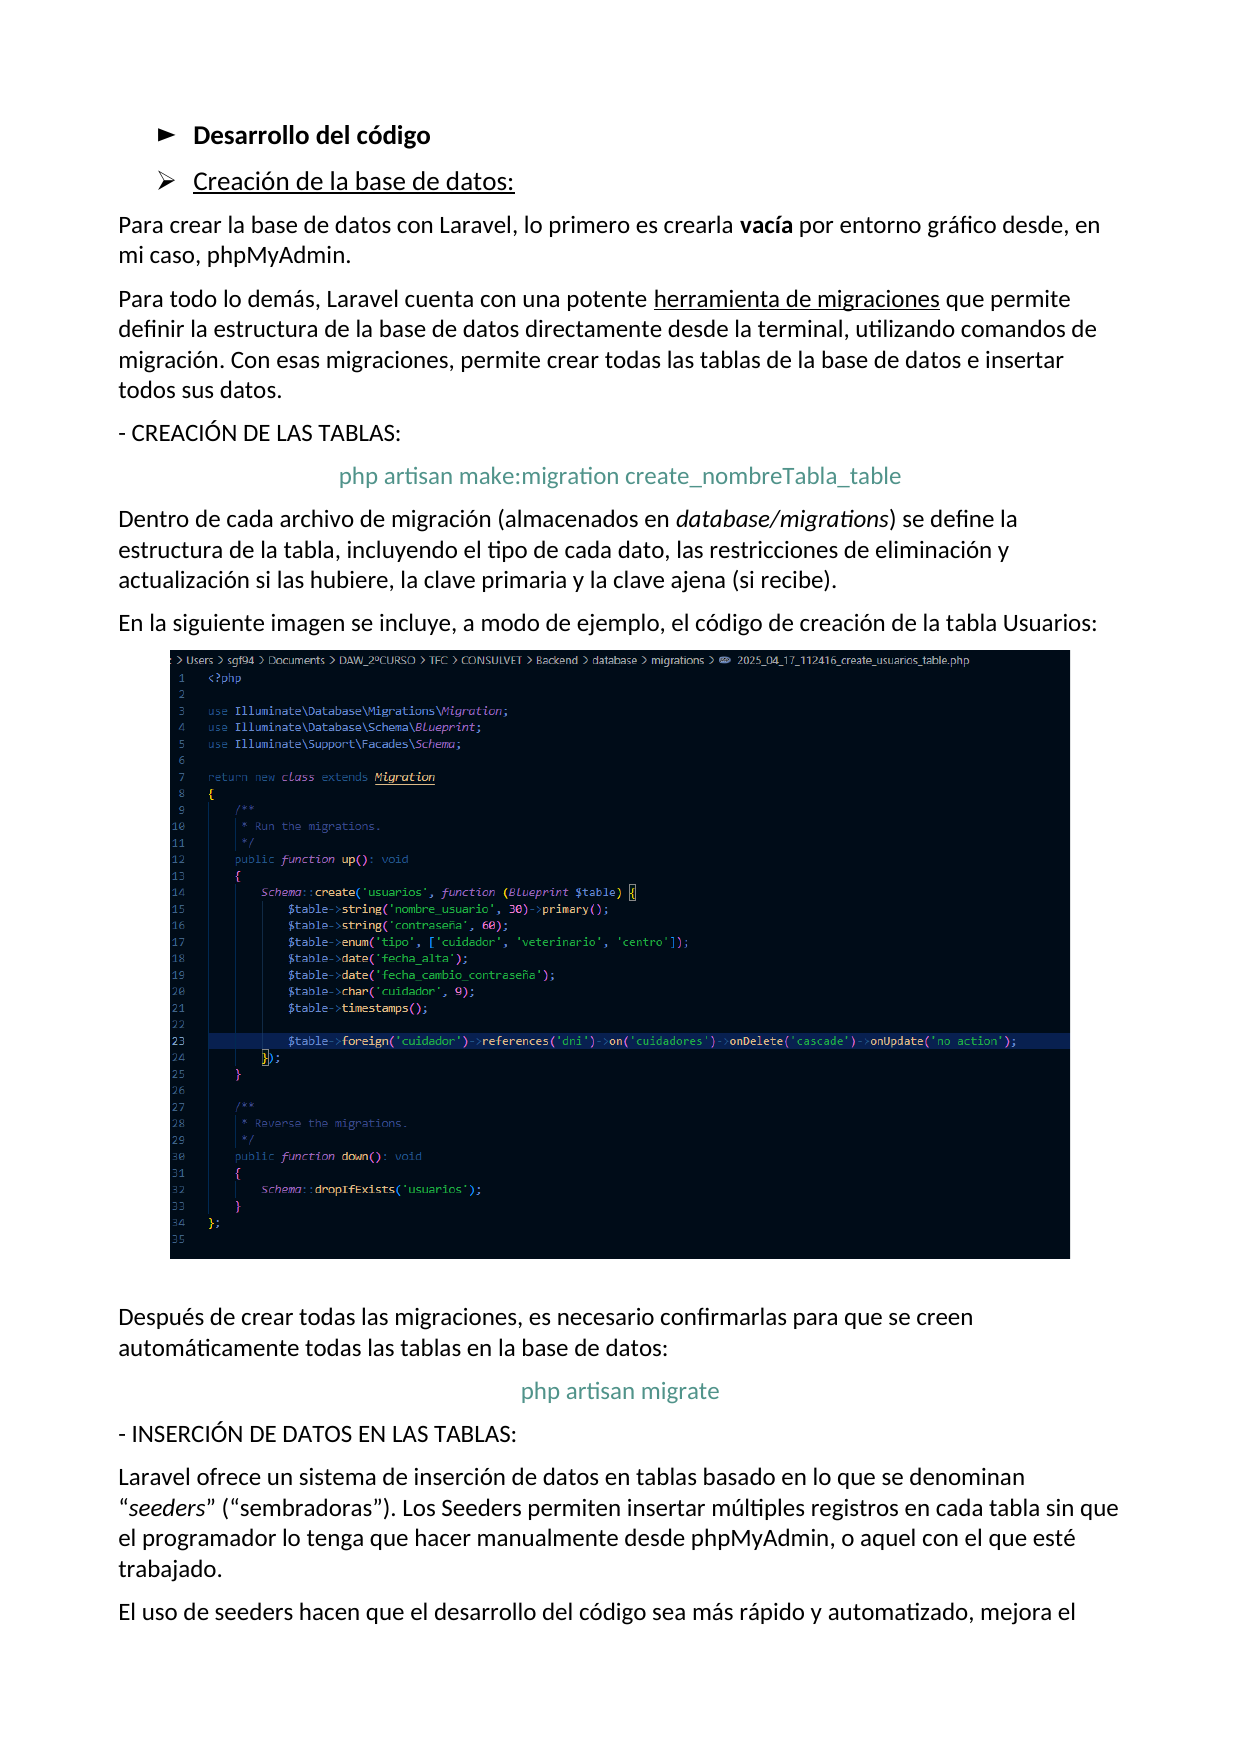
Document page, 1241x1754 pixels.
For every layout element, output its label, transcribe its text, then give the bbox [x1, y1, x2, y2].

text Para todo lo demás, Laravel cuenta con una potente herramienta de migraciones que permite definir la estructura de la base de datos directamente desde la terminal, utilizando comandos de migración. Con esas migraciones, permite crear todas las tablas de la base de datos e insertar todos sus datos. [118, 283, 1122, 405]
text Para crear la base de datos con Laravel, lo primero es crearla vacía por entorno gráfico desde, en mi caso, phpMyAdmin. [118, 209, 1122, 270]
text php artisan migrate [118, 1375, 1122, 1406]
list Creación de la base de datos: [156, 164, 1122, 197]
list Desarrollo del código [156, 118, 1122, 151]
text - INSERCIÓN DE DATOS EN LAS TABLAS: [118, 1418, 1122, 1449]
text En la siguiente imagen se incluye, a modo de ejemplo, el código de creación de la tabla Usuarios: [118, 607, 1122, 638]
text php artisan make:migration create_nombreTabla_table [118, 460, 1122, 491]
picture [170, 650, 1071, 1259]
text Después de crear todas las migraciones, es necesario confirmarlas para que se creen automáticamente todas las tablas en la base de datos: [118, 1302, 1122, 1363]
text - CREACIÓN DE LAS TABLAS: [118, 417, 1122, 448]
text El uso de seeders hacen que el desarrollo del código sea más rápido y automatizado, mejora el [118, 1596, 1122, 1626]
text Dentro de cada archivo de migración (almacenados en database/migrations) se define la estructura de la tabla, incluyendo el tipo de cada dato, las restricciones de eliminación y actualización si las hubiere, la clave primaria y la clave ajena (si recibe). [118, 503, 1122, 595]
text Laravel ofrece un sistema de inserción de datos en tablas basado en lo que se denominan “seeders” (“sembradoras”). Los Seeders permiten insertar múltiples registros en cada tabla sin que el programador lo tenga que hacer manualmente desde phpMyAdmin, o aquel con el que esté trabajado. [118, 1461, 1122, 1583]
